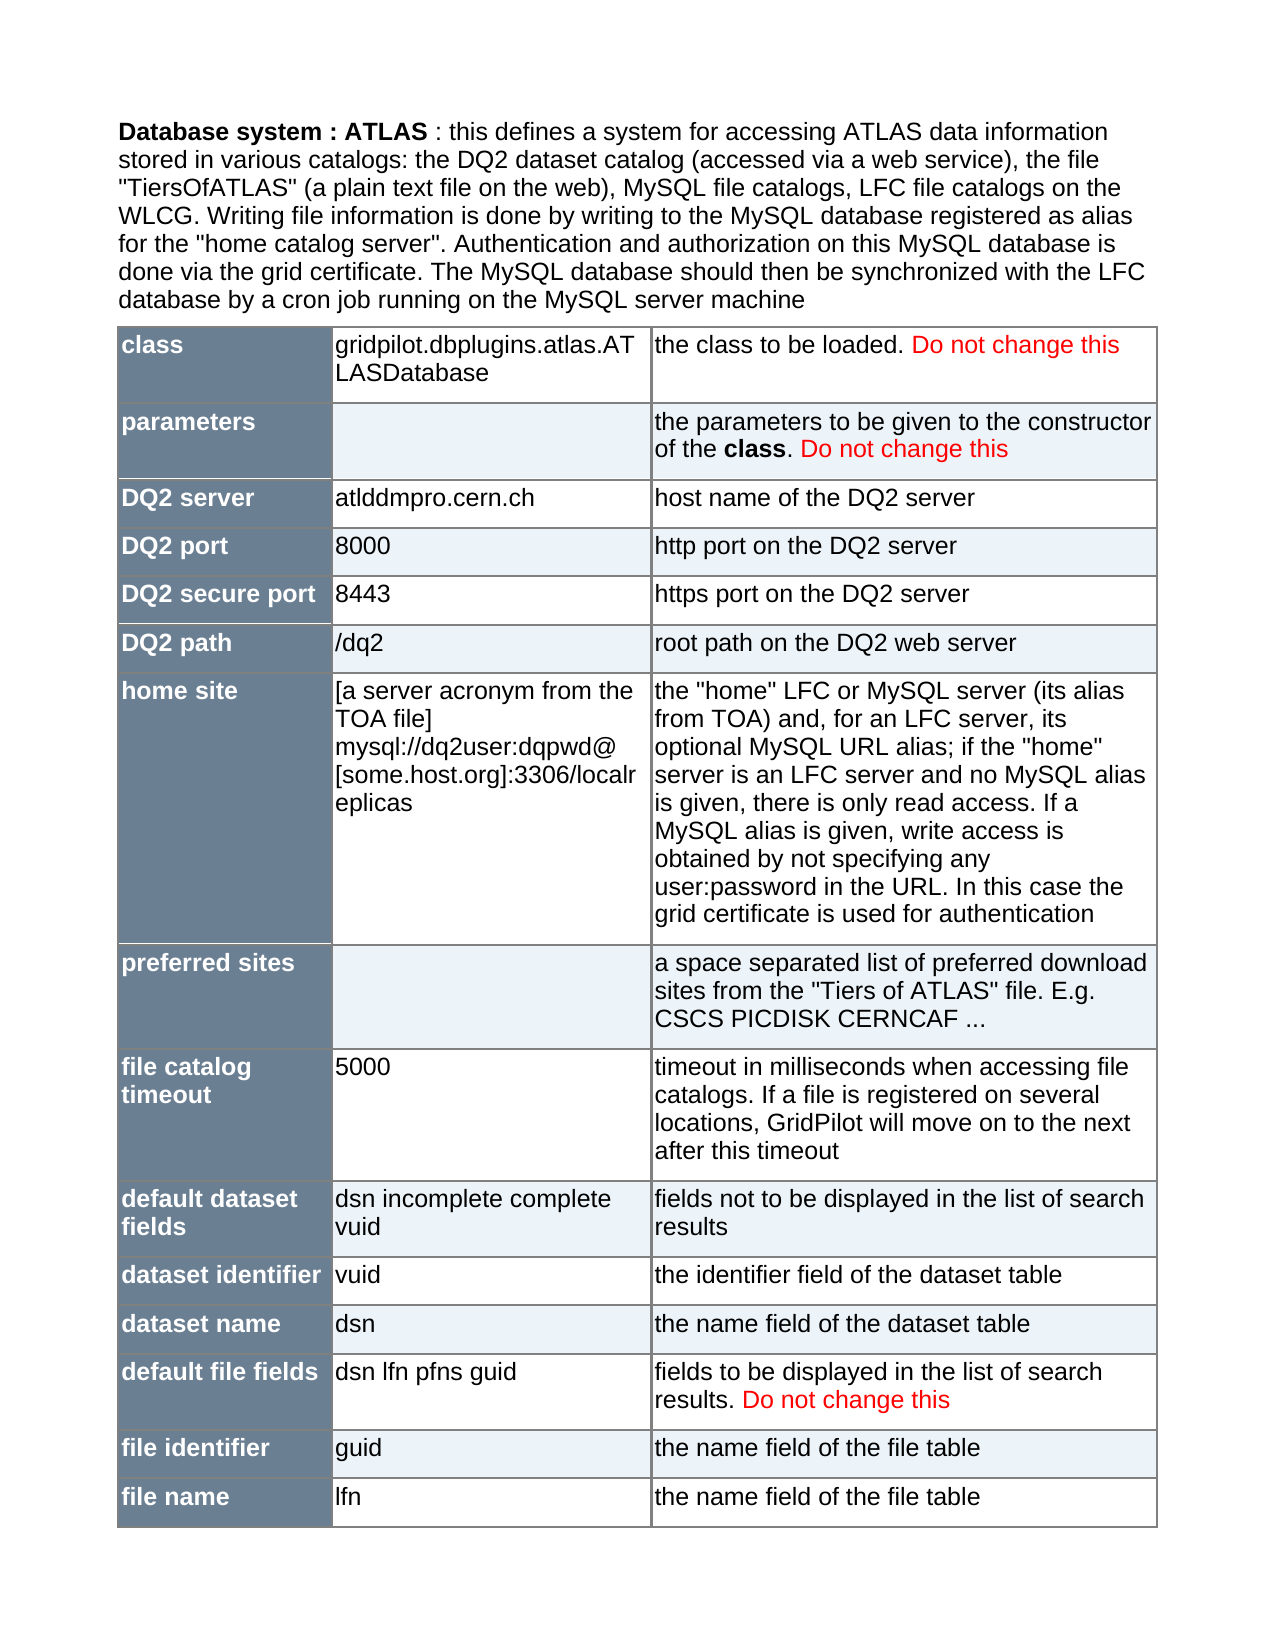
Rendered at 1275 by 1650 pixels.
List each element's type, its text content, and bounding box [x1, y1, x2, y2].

table_cell a space separated list of preferred download sites from the "Tiers of ATLAS" file. E.g. CSCS PICDISK CERNCAF ... [653, 946, 1156, 1048]
table_cell [a server acronym from the TOA file] mysql://dq2user:dqpwd@ [some.host.org]:3306/localreplicas [333, 674, 650, 943]
table_cell preferred sites [119, 946, 331, 1048]
table_cell fields not to be displayed in the list of search results [653, 1182, 1156, 1256]
table_cell timeout in milliseconds when accessing file catalogs. If a file is registered on several locations, GridPilot will move on to the next after this timeout [653, 1050, 1156, 1180]
table_cell https port on the DQ2 server [653, 577, 1156, 623]
text Database system : ATLAS : this defines a system for accessing ATLAS data information stored in various catalogs: the DQ2 dataset catalog (accessed via a web service), the file "TiersOfATLAS" (a plain text file on the web), MySQL file catalogs, LFC file catalogs on the WLCG. Writing file information is done by writing to the MySQL database registered as alias for the "home catalog server". Authentication and authorization on this MySQL database is done via the grid certificate. The MySQL database should then be synchronized with the LFC database by a cron job running on the MySQL server machine [118, 118, 1157, 313]
table_cell guid [333, 1431, 650, 1477]
table_cell /dq2 [333, 626, 650, 672]
table_cell file catalog timeout [119, 1050, 331, 1180]
table_cell file identifier [119, 1431, 331, 1477]
table_cell [333, 946, 650, 1048]
table_cell the name field of the dataset table [653, 1306, 1156, 1353]
table_cell http port on the DQ2 server [653, 529, 1156, 575]
table_header the class to be loaded. Do not change this [653, 328, 1156, 402]
table_cell 8443 [333, 577, 650, 623]
table_cell 8000 [333, 529, 650, 575]
table_cell dsn [333, 1306, 650, 1353]
table_cell [333, 404, 650, 478]
table_cell the parameters to be given to the constructor of the class. Do not change this [653, 404, 1156, 478]
table_cell dsn incomplete complete vuid [333, 1182, 650, 1256]
table_cell dsn lfn pfns guid [333, 1355, 650, 1429]
table_cell default file fields [119, 1355, 331, 1429]
table_cell host name of the DQ2 server [653, 481, 1156, 527]
table_cell the name field of the file table [653, 1431, 1156, 1477]
table_cell dataset identifier [119, 1258, 331, 1304]
table_cell atlddmpro.cern.ch [333, 481, 650, 527]
table_cell parameters [119, 404, 331, 478]
table_cell root path on the DQ2 web server [653, 626, 1156, 672]
table_header class [119, 328, 331, 402]
table_cell the "home" LFC or MySQL server (its alias from TOA) and, for an LFC server, its optional MySQL URL alias; if the "home" server is an LFC server and no MySQL alias is given, there is only read access. If a MySQL alias is given, write access is obtained by not specifying any user:password in the URL. In this case the grid certificate is used for authentication [653, 674, 1156, 943]
table_cell DQ2 path [119, 626, 331, 672]
table_cell dataset name [119, 1306, 331, 1353]
table_cell DQ2 secure port [119, 577, 331, 623]
table_cell lfn [333, 1479, 650, 1526]
table_cell 5000 [333, 1050, 650, 1180]
table_header gridpilot.dbplugins.atlas.ATLASDatabase [333, 328, 650, 402]
table_cell the identifier field of the dataset table [653, 1258, 1156, 1304]
table_cell file name [119, 1479, 331, 1526]
table_cell the name field of the file table [653, 1479, 1156, 1526]
table_cell DQ2 server [119, 481, 331, 527]
table_cell default dataset fields [119, 1182, 331, 1256]
table_cell vuid [333, 1258, 650, 1304]
table_cell DQ2 port [119, 529, 331, 575]
table_cell fields to be displayed in the list of search results. Do not change this [653, 1355, 1156, 1429]
table_cell home site [119, 674, 331, 943]
